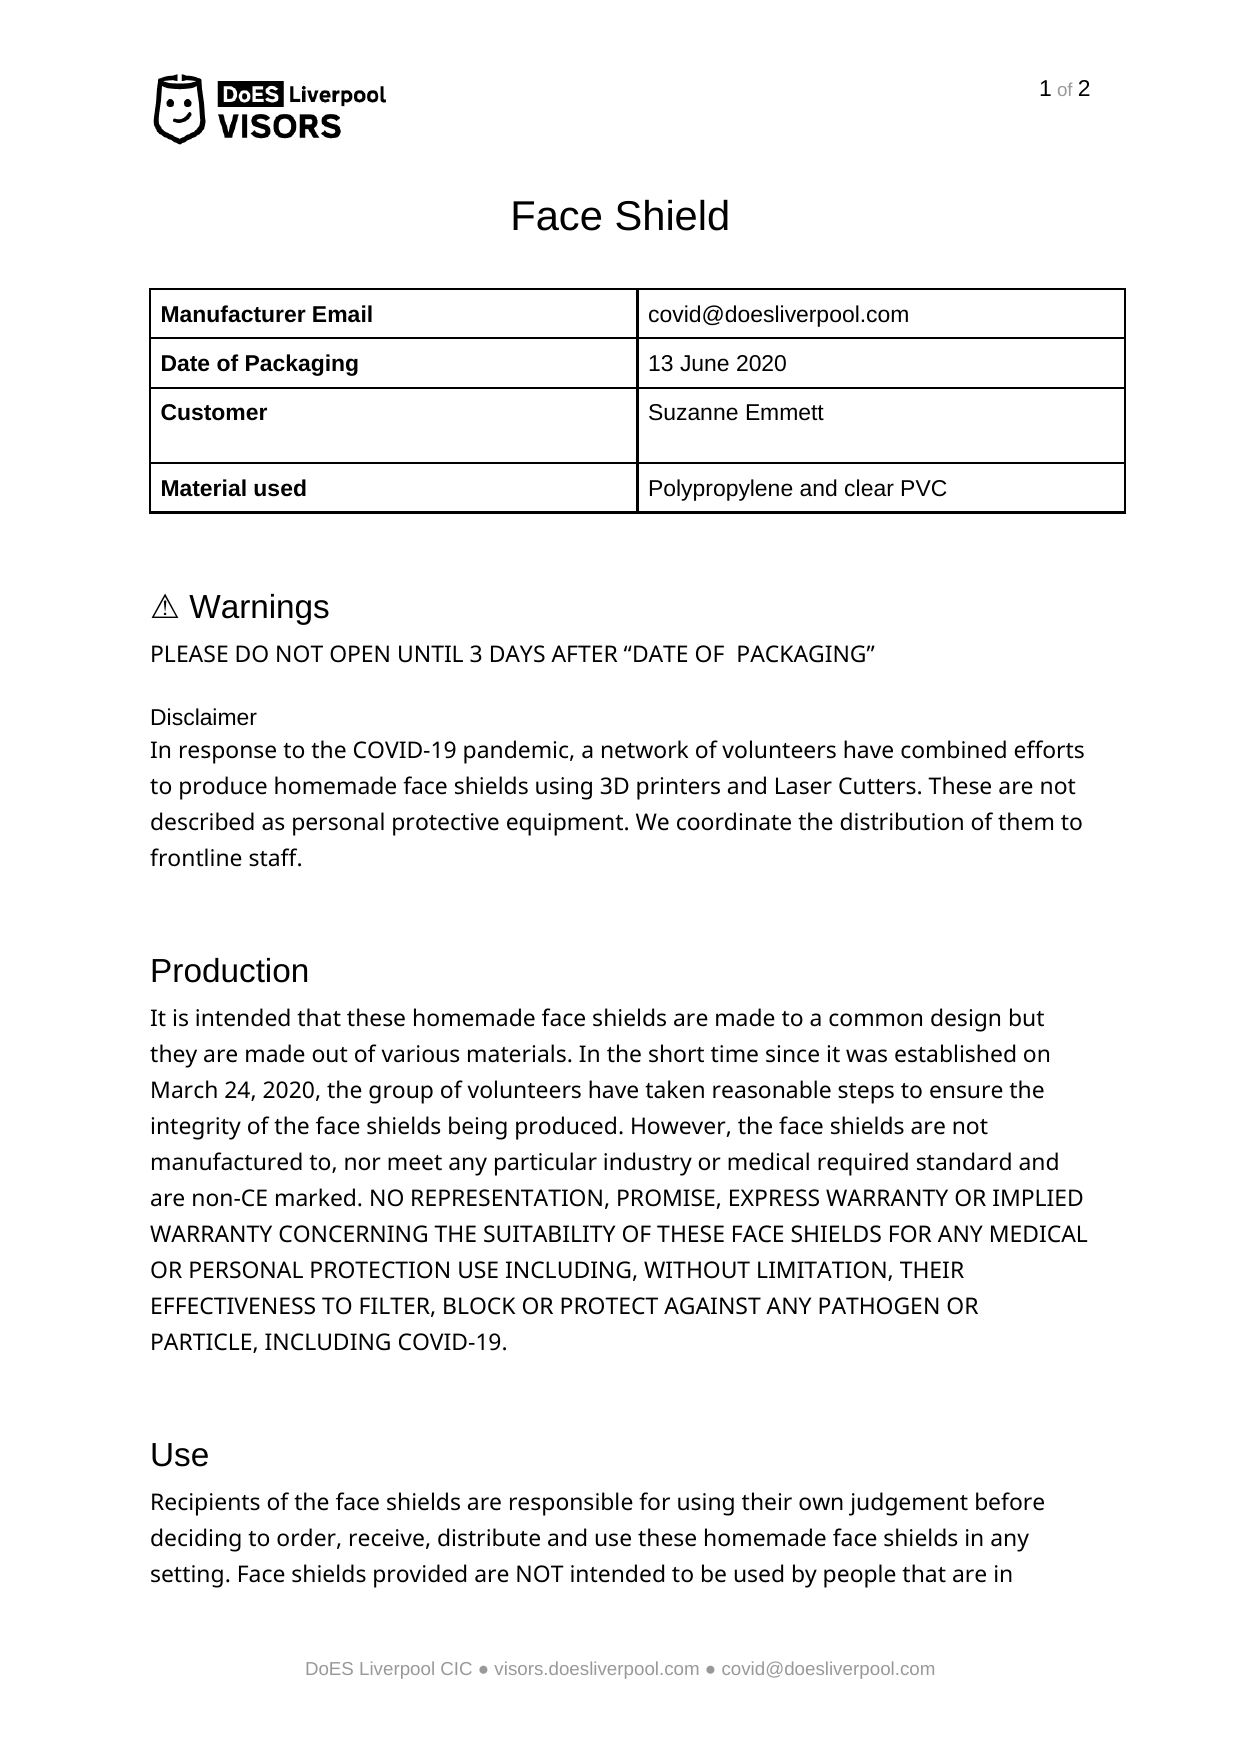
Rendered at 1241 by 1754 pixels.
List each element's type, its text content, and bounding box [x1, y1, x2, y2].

table_cell 13 June 2020 [639, 339, 1124, 387]
table_cell Material used [151, 464, 636, 511]
table_cell Date of Packaging [151, 339, 636, 387]
table_cell Customer [151, 389, 636, 462]
table_header Manufacturer Email [151, 290, 636, 337]
text Disclaimer [150, 704, 1090, 730]
subtitle Production [150, 951, 1090, 990]
table_cell Polypropylene and clear PVC [639, 464, 1124, 511]
text In response to the COVID-19 pandemic, a network of volunteers have combined efforts to produce homemade face shields using 3D printers and Laser Cutters. These are not described as personal protective equipment. We coordinate the distribution of them to frontline staff. [150, 734, 1090, 873]
table_cell Suzanne Emmett [639, 389, 1124, 462]
picture [152, 73, 388, 145]
subtitle Face Shield [150, 192, 1090, 239]
text Recipients of the face shields are responsible for using their own judgement before deciding to order, receive, distribute and use these homemade face shields in any setting. Face shields provided are NOT intended to be used by people that are in [150, 1486, 1090, 1589]
subtitle Use [150, 1435, 1090, 1474]
text It is intended that these homemade face shields are made to a common design but they are made out of various materials. In the short time since it was established on March 24, 2020, the group of volunteers have taken reasonable steps to ensure the integrity of the face shields being produced. However, the face shields are not manufactured to, nor meet any particular industry or medical required standard and are non-CE marked. NO REPRESENTATION, PROMISE, EXPRESS WARRANTY OR IMPLIED WARRANTY CONCERNING THE SUITABILITY OF THESE FACE SHIELDS FOR ANY MEDICAL OR PERSONAL PROTECTION USE INCLUDING, WITHOUT LIMITATION, THEIR EFFECTIVENESS TO FILTER, BLOCK OR PROTECT AGAINST ANY PATHOGEN OR PARTICLE, INCLUDING COVID-19. [150, 1002, 1090, 1357]
table_header covid@doesliverpool.com [639, 290, 1124, 337]
subtitle ⚠️ Warnings [150, 587, 1090, 625]
text PLEASE DO NOT OPEN UNTIL 3 DAYS AFTER “DATE OF PACKAGING” [150, 638, 1090, 669]
